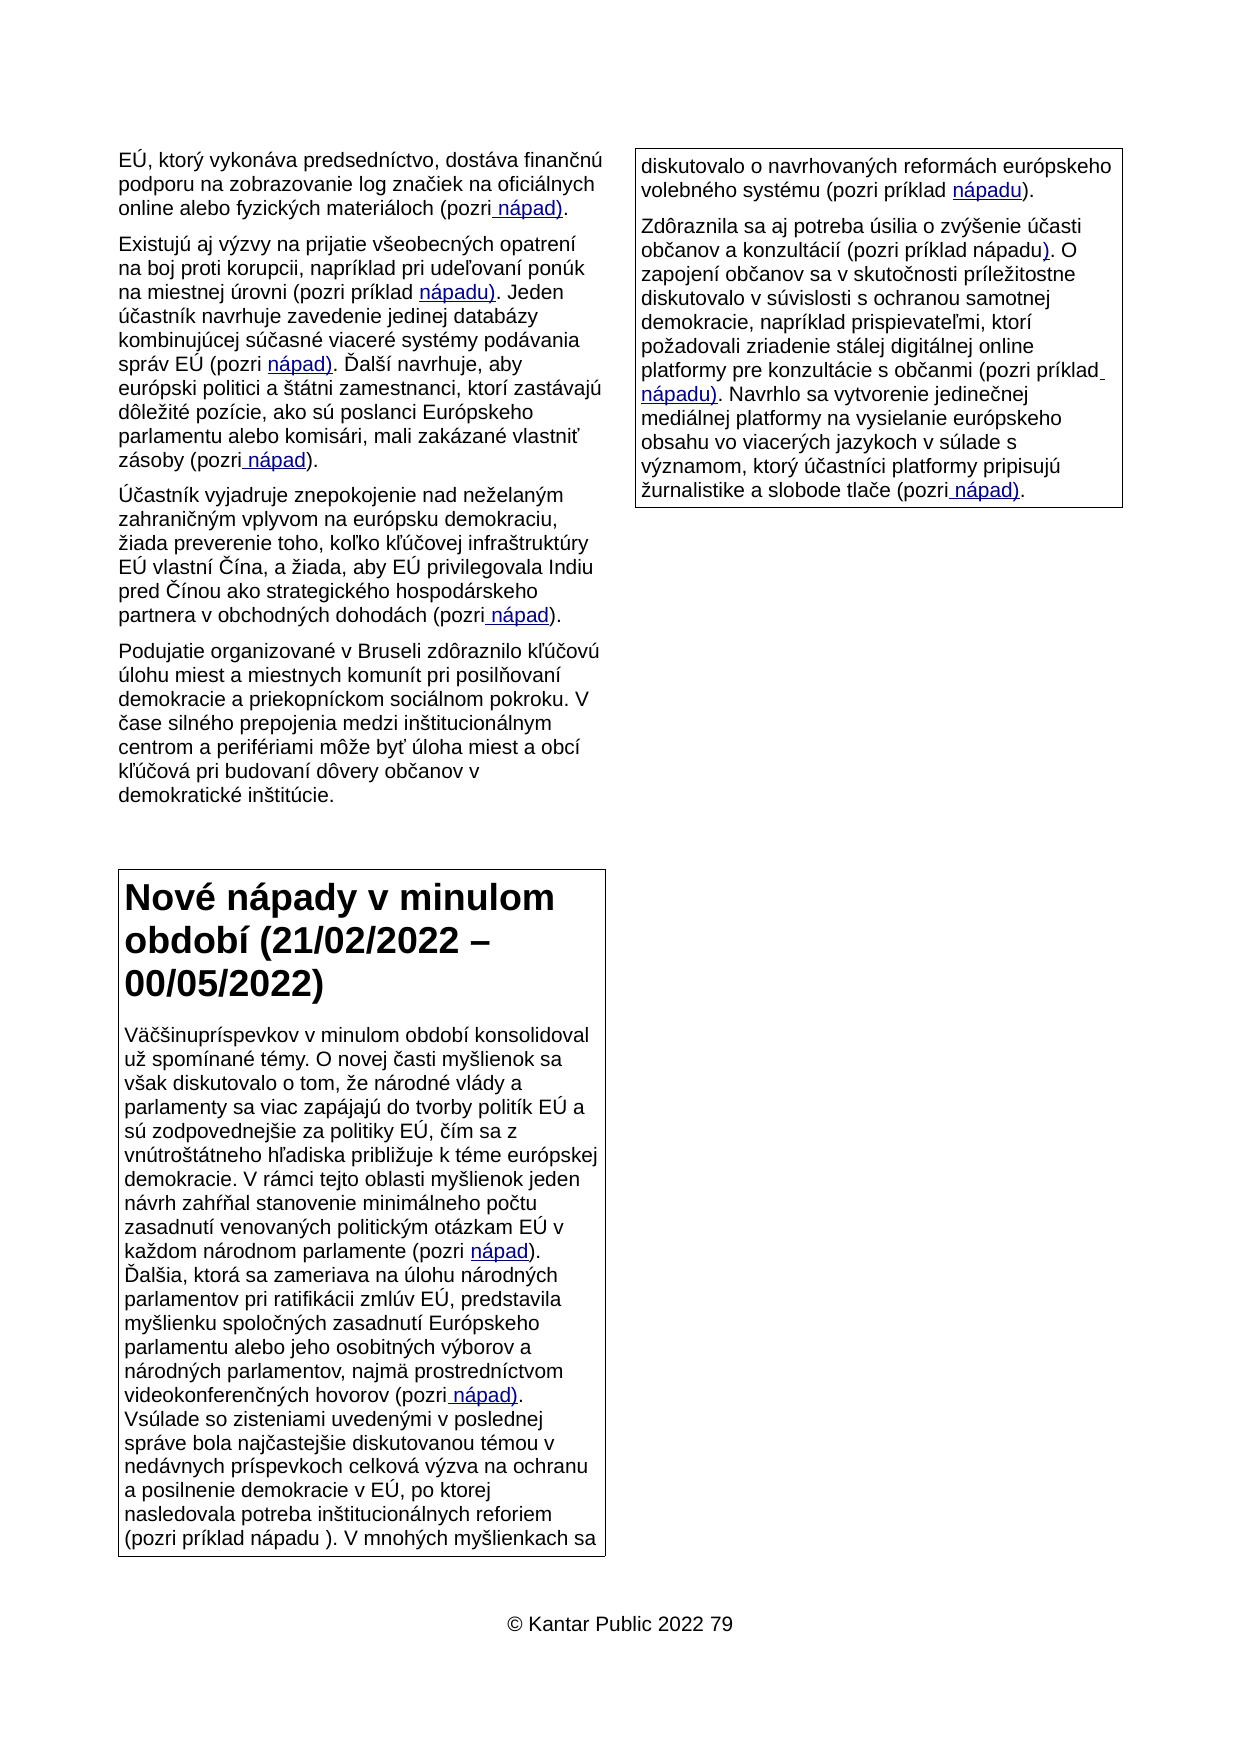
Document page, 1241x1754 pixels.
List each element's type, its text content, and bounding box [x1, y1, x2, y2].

text Účastník vyjadruje znepokojenie nad neželaným zahraničným vplyvom na európsku demokraciu, žiada preverenie toho, koľko kľúčovej infraštruktúry EÚ vlastní Čína, a žiada, aby EÚ privilegovala Indiu pred Čínou ako strategického hospodárskeho partnera v obchodných dohodách (pozri nápad). [118, 483, 605, 627]
text diskutovalo o navrhovaných reformách európskeho volebného systému (pozri príklad nápadu). [636, 149, 1122, 202]
text Existujú aj výzvy na prijatie všeobecných opatrení na boj proti korupcii, napríklad pri udeľovaní ponúk na miestnej úrovni (pozri príklad nápadu). Jeden účastník navrhuje zavedenie jedinej databázy kombinujúcej súčasné viaceré systémy podávania správ EÚ (pozri nápad). Ďalší navrhuje, aby európski politici a štátni zamestnanci, ktorí zastávajú dôležité pozície, ako sú poslanci Európskeho parlamentu alebo komisári, mali zakázané vlastniť zásoby (pozri nápad). [118, 232, 605, 471]
text Väčšinupríspevkov v minulom období konsolidoval už spomínané témy. O novej časti myšlienok sa však diskutovalo o tom, že národné vlády a parlamenty sa viac zapájajú do tvorby politík EÚ a sú zodpovednejšie za politiky EÚ, čím sa z vnútroštátneho hľadiska približuje k téme európskej demokracie. V rámci tejto oblasti myšlienok jeden návrh zahŕňal stanovenie minimálneho počtu zasadnutí venovaných politickým otázkam EÚ v každom národnom parlamente (pozri nápad). Ďalšia, ktorá sa zameriava na úlohu národných parlamentov pri ratifikácii zmlúv EÚ, predstavila myšlienku spoločných zasadnutí Európskeho parlamentu alebo jeho osobitných výborov a národných parlamentov, najmä prostredníctvom videokonferenčných hovorov (pozri nápad). Vsúlade so zisteniami uvedenými v poslednej správe bola najčastejšie diskutovanou témou v nedávnych príspevkoch celková výzva na ochranu a posilnenie demokracie v EÚ, po ktorej nasledovala potreba inštitucionálnych reforiem (pozri príklad nápadu ). V mnohých myšlienkach sa [119, 1017, 605, 1556]
text Zdôraznila sa aj potreba úsilia o zvýšenie účasti občanov a konzultácií (pozri príklad nápadu). O zapojení občanov sa v skutočnosti príležitostne diskutovalo v súvislosti s ochranou samotnej demokracie, napríklad prispievateľmi, ktorí požadovali zriadenie stálej digitálnej online platformy pre konzultácie s občanmi (pozri príklad nápadu). Navrhlo sa vytvorenie jedinečnej mediálnej platformy na vysielanie európskeho obsahu vo viacerých jazykoch v súlade s významom, ktorý účastníci platformy pripisujú žurnalistike a slobode tlače (pozri nápad). [636, 208, 1122, 507]
text Podujatie organizované v Bruseli zdôraznilo kľúčovú úlohu miest a miestnych komunít pri posilňovaní demokracie a priekopníckom sociálnom pokroku. V čase silného prepojenia medzi inštitucionálnym centrom a perifériami môže byť úloha miest a obcí kľúčová pri budovaní dôvery občanov v demokratické inštitúcie. [118, 639, 605, 807]
text EÚ, ktorý vykonáva predsedníctvo, dostáva finančnú podporu na zobrazovanie log značiek na oficiálnych online alebo fyzických materiáloch (pozri nápad). [118, 148, 605, 220]
subtitle Nové nápady v minulom období (21/02/2022 – 00/05/2022) [119, 870, 605, 1004]
